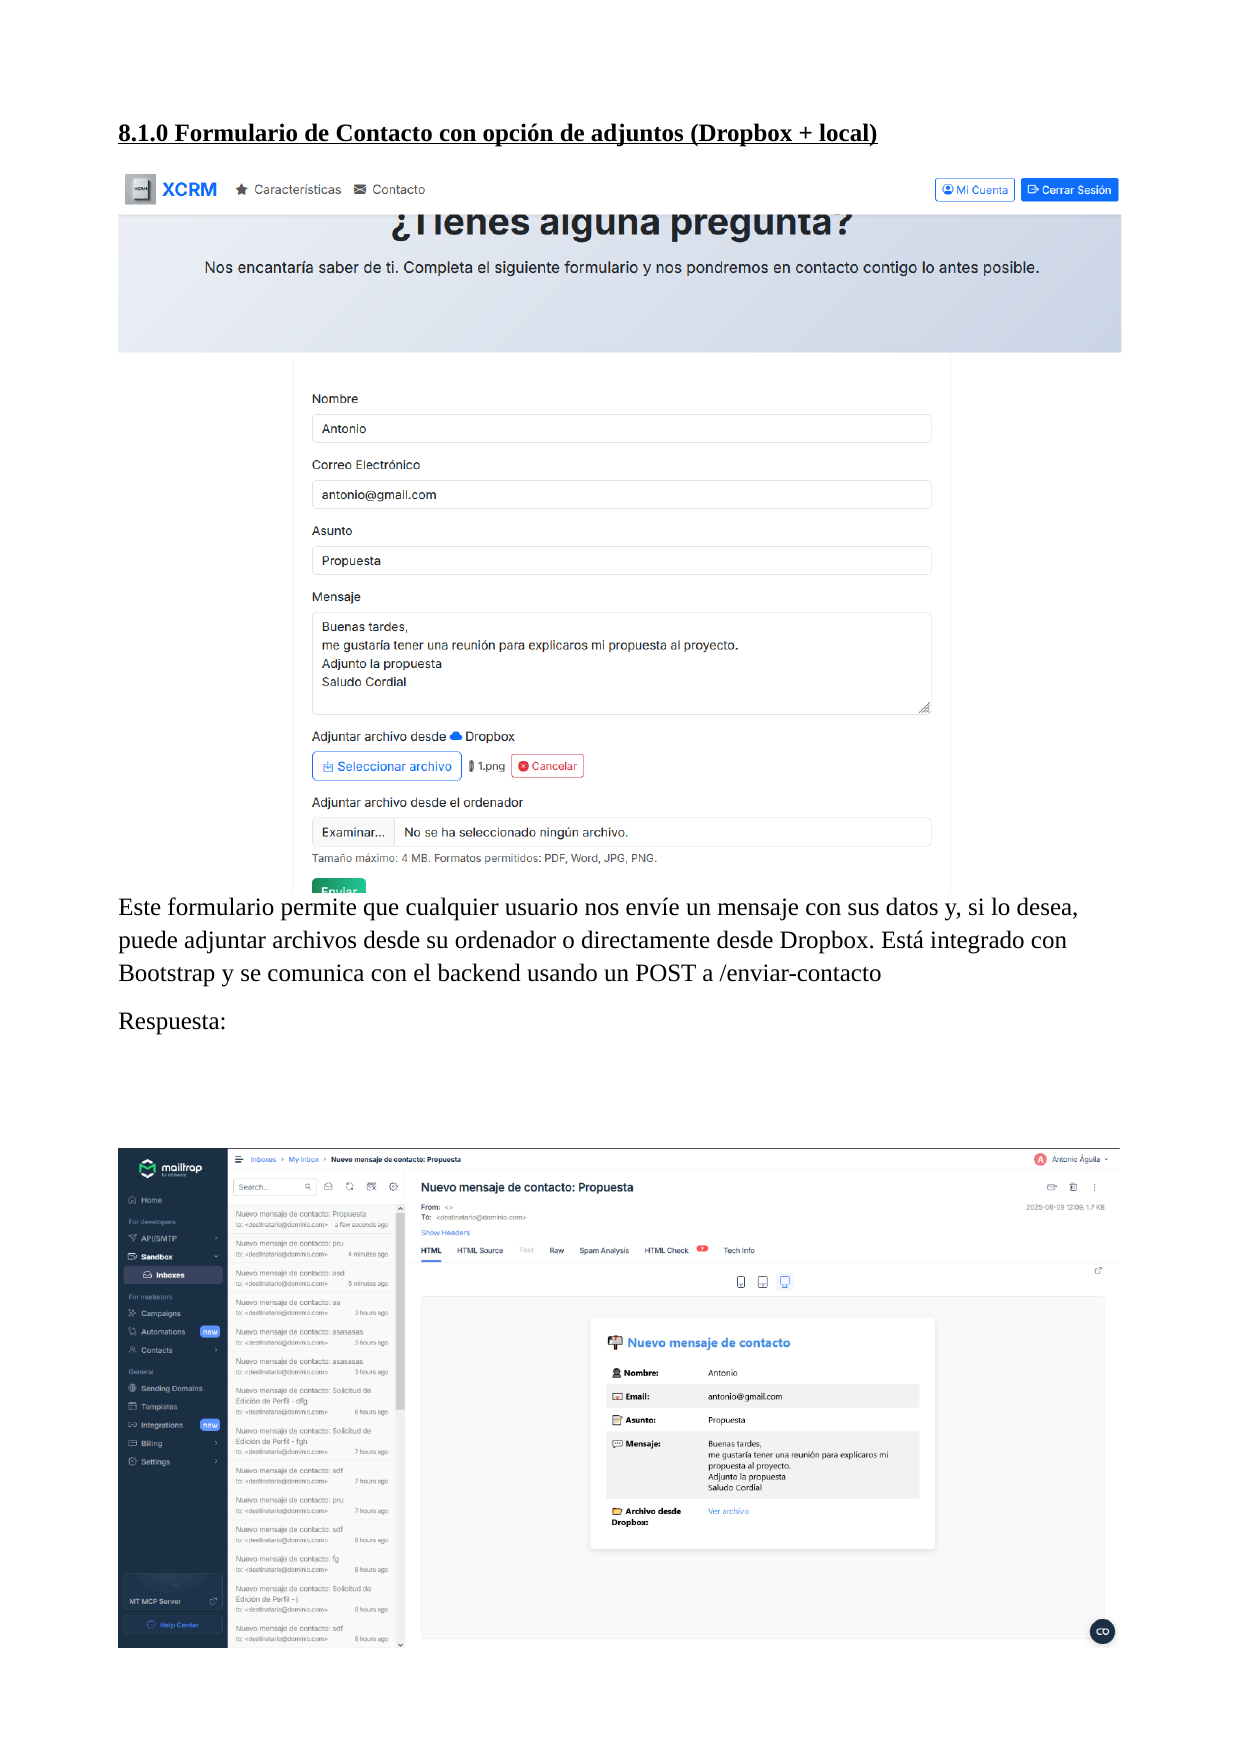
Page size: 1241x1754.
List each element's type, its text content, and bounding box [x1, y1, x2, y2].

picture [118, 165, 1122, 893]
text Este formulario permite que cualquier usuario nos envíe un mensaje con sus datos y, si lo desea, puede adjuntar archivos desde su ordenador o directamente desde Dropbox. Está integrado con Bootstrap y se comunica con el backend usando un POST a /enviar-contacto [118, 893, 1122, 987]
picture [118, 1148, 1120, 1648]
text Respuesta: [118, 1006, 1122, 1035]
text 8.1.0 Formulario de Contacto con opción de adjuntos (Dropbox + local) [118, 118, 1122, 147]
